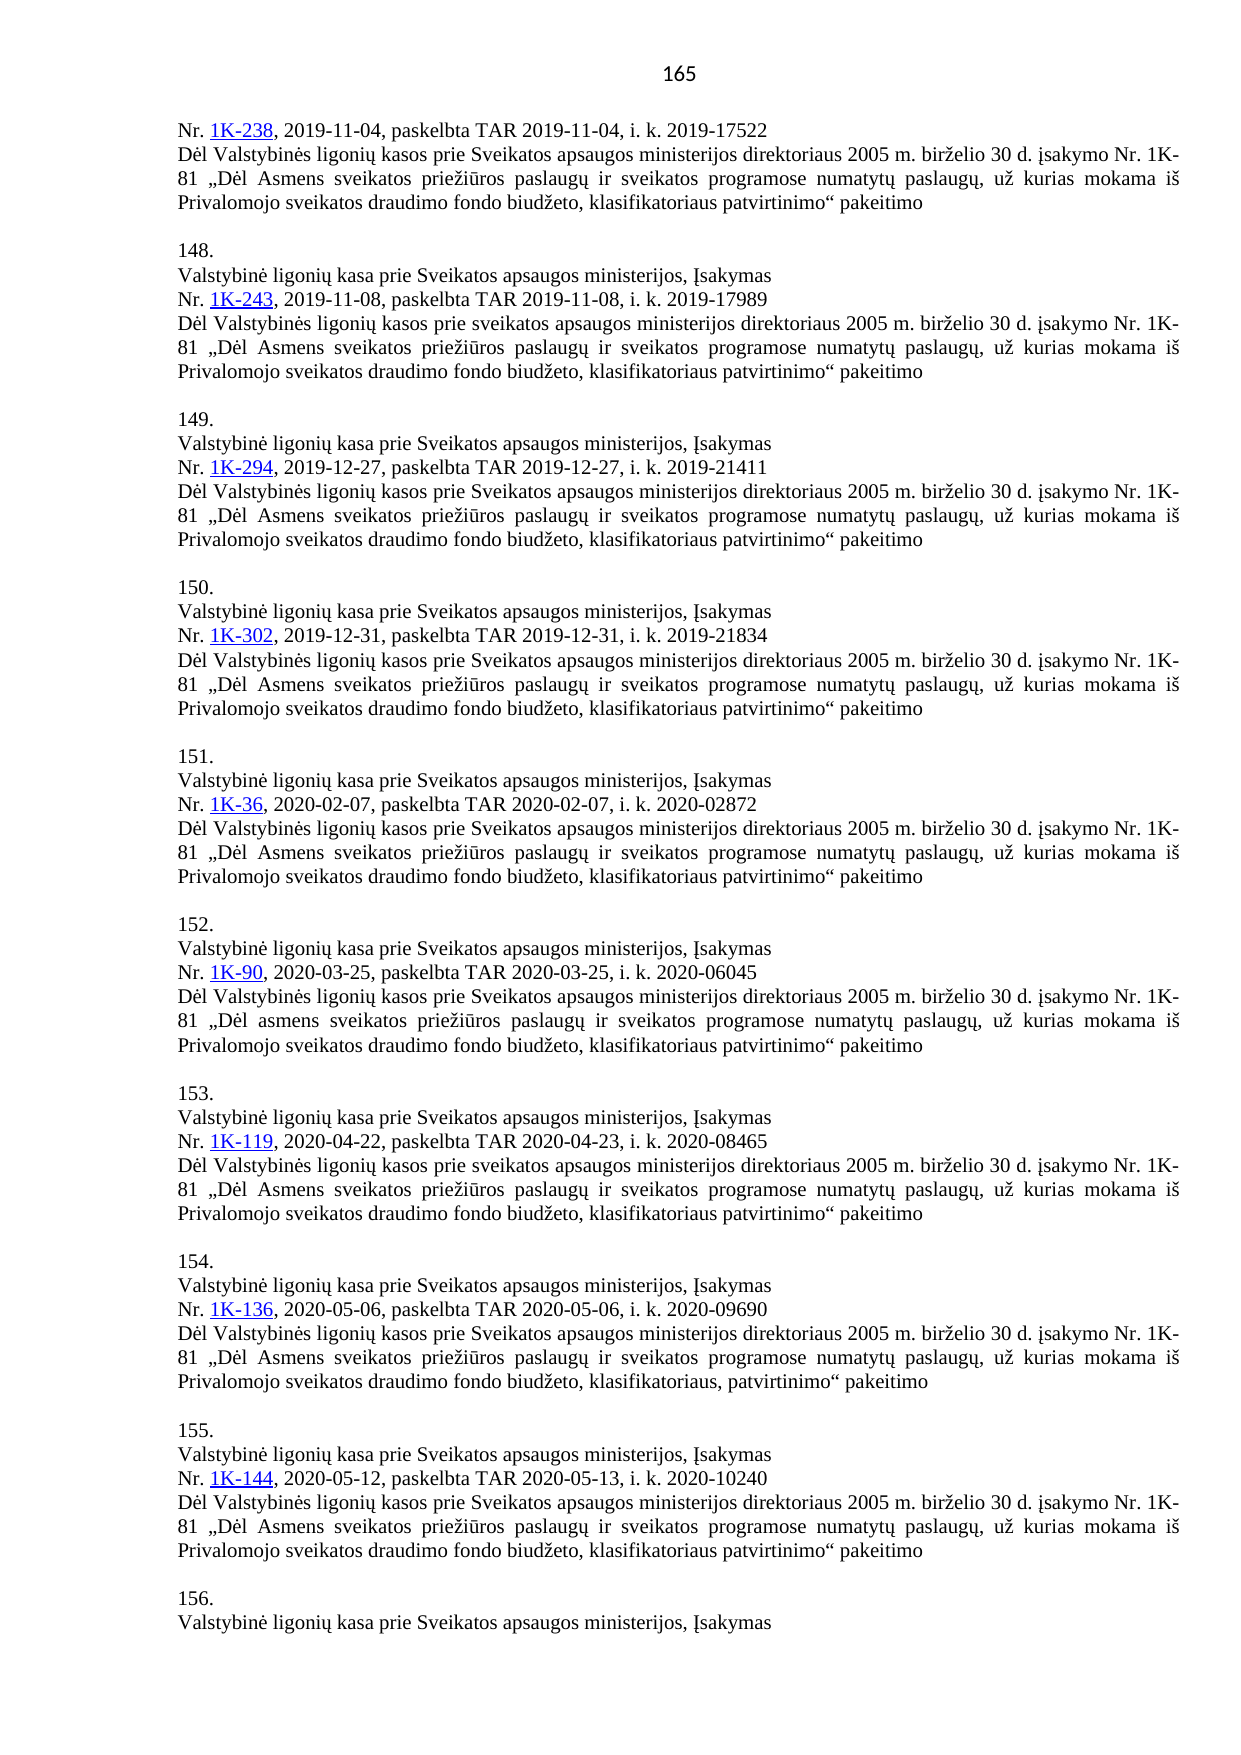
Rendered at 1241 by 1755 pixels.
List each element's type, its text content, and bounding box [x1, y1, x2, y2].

text Valstybinė ligonių kasa prie Sveikatos apsaugos ministerijos, Įsakymas [177, 936, 1181, 960]
text Nr. 1K-294, 2019-12-27, paskelbta TAR 2019-12-27, i. k. 2019-21411 [177, 455, 1181, 479]
text Nr. 1K-144, 2020-05-12, paskelbta TAR 2020-05-13, i. k. 2020-10240 [177, 1466, 1181, 1490]
text Valstybinė ligonių kasa prie Sveikatos apsaugos ministerijos, Įsakymas [177, 431, 1181, 455]
text Nr. 1K-119, 2020-04-22, paskelbta TAR 2020-04-23, i. k. 2020-08465 [177, 1129, 1181, 1153]
text 151. [177, 744, 1181, 768]
text Nr. 1K-90, 2020-03-25, paskelbta TAR 2020-03-25, i. k. 2020-06045 [177, 960, 1181, 984]
text Dėl Valstybinės ligonių kasos prie sveikatos apsaugos ministerijos direktoriaus 2005 m. birželio 30 d. įsakymo Nr. 1K-81 „Dėl Asmens sveikatos priežiūros paslaugų ir sveikatos programose numatytų paslaugų, už kurias mokama iš Privalomojo sveikatos draudimo fondo biudžeto, klasifikatoriaus patvirtinimo“ pakeitimo [177, 311, 1181, 383]
text Valstybinė ligonių kasa prie Sveikatos apsaugos ministerijos, Įsakymas [177, 262, 1181, 287]
text Dėl Valstybinės ligonių kasos prie Sveikatos apsaugos ministerijos direktoriaus 2005 m. birželio 30 d. įsakymo Nr. 1K-81 „Dėl Asmens sveikatos priežiūros paslaugų ir sveikatos programose numatytų paslaugų, už kurias mokama iš Privalomojo sveikatos draudimo fondo biudžeto, klasifikatoriaus patvirtinimo“ pakeitimo [177, 816, 1181, 888]
text Dėl Valstybinės ligonių kasos prie Sveikatos apsaugos ministerijos direktoriaus 2005 m. birželio 30 d. įsakymo Nr. 1K-81 „Dėl Asmens sveikatos priežiūros paslaugų ir sveikatos programose numatytų paslaugų, už kurias mokama iš Privalomojo sveikatos draudimo fondo biudžeto, klasifikatoriaus patvirtinimo“ pakeitimo [177, 142, 1181, 214]
text 153. [177, 1081, 1181, 1105]
text 149. [177, 407, 1181, 431]
text Valstybinė ligonių kasa prie Sveikatos apsaugos ministerijos, Įsakymas [177, 768, 1181, 792]
text Nr. 1K-136, 2020-05-06, paskelbta TAR 2020-05-06, i. k. 2020-09690 [177, 1297, 1181, 1321]
text 155. [177, 1417, 1181, 1442]
text 150. [177, 575, 1181, 599]
text 154. [177, 1249, 1181, 1273]
text Nr. 1K-238, 2019-11-04, paskelbta TAR 2019-11-04, i. k. 2019-17522 [177, 118, 1181, 142]
text Valstybinė ligonių kasa prie Sveikatos apsaugos ministerijos, Įsakymas [177, 599, 1181, 623]
text 152. [177, 912, 1181, 936]
text Nr. 1K-36, 2020-02-07, paskelbta TAR 2020-02-07, i. k. 2020-02872 [177, 792, 1181, 816]
text Valstybinė ligonių kasa prie Sveikatos apsaugos ministerijos, Įsakymas [177, 1105, 1181, 1129]
text Dėl Valstybinės ligonių kasos prie Sveikatos apsaugos ministerijos direktoriaus 2005 m. birželio 30 d. įsakymo Nr. 1K-81 „Dėl asmens sveikatos priežiūros paslaugų ir sveikatos programose numatytų paslaugų, už kurias mokama iš Privalomojo sveikatos draudimo fondo biudžeto, klasifikatoriaus patvirtinimo“ pakeitimo [177, 984, 1181, 1057]
text Valstybinė ligonių kasa prie Sveikatos apsaugos ministerijos, Įsakymas [177, 1273, 1181, 1297]
text Valstybinė ligonių kasa prie Sveikatos apsaugos ministerijos, Įsakymas [177, 1442, 1181, 1466]
text Dėl Valstybinės ligonių kasos prie sveikatos apsaugos ministerijos direktoriaus 2005 m. birželio 30 d. įsakymo Nr. 1K-81 „Dėl Asmens sveikatos priežiūros paslaugų ir sveikatos programose numatytų paslaugų, už kurias mokama iš Privalomojo sveikatos draudimo fondo biudžeto, klasifikatoriaus patvirtinimo“ pakeitimo [177, 1153, 1181, 1225]
text Dėl Valstybinės ligonių kasos prie Sveikatos apsaugos ministerijos direktoriaus 2005 m. birželio 30 d. įsakymo Nr. 1K-81 „Dėl Asmens sveikatos priežiūros paslaugų ir sveikatos programose numatytų paslaugų, už kurias mokama iš Privalomojo sveikatos draudimo fondo biudžeto, klasifikatoriaus patvirtinimo“ pakeitimo [177, 479, 1181, 551]
text 156. [177, 1586, 1181, 1610]
text Dėl Valstybinės ligonių kasos prie Sveikatos apsaugos ministerijos direktoriaus 2005 m. birželio 30 d. įsakymo Nr. 1K-81 „Dėl Asmens sveikatos priežiūros paslaugų ir sveikatos programose numatytų paslaugų, už kurias mokama iš Privalomojo sveikatos draudimo fondo biudžeto, klasifikatoriaus, patvirtinimo“ pakeitimo [177, 1321, 1181, 1393]
text Dėl Valstybinės ligonių kasos prie Sveikatos apsaugos ministerijos direktoriaus 2005 m. birželio 30 d. įsakymo Nr. 1K-81 „Dėl Asmens sveikatos priežiūros paslaugų ir sveikatos programose numatytų paslaugų, už kurias mokama iš Privalomojo sveikatos draudimo fondo biudžeto, klasifikatoriaus patvirtinimo“ pakeitimo [177, 647, 1181, 720]
text Valstybinė ligonių kasa prie Sveikatos apsaugos ministerijos, Įsakymas [177, 1610, 1181, 1634]
text Dėl Valstybinės ligonių kasos prie Sveikatos apsaugos ministerijos direktoriaus 2005 m. birželio 30 d. įsakymo Nr. 1K-81 „Dėl Asmens sveikatos priežiūros paslaugų ir sveikatos programose numatytų paslaugų, už kurias mokama iš Privalomojo sveikatos draudimo fondo biudžeto, klasifikatoriaus patvirtinimo“ pakeitimo [177, 1490, 1181, 1562]
text 148. [177, 238, 1181, 262]
text Nr. 1K-302, 2019-12-31, paskelbta TAR 2019-12-31, i. k. 2019-21834 [177, 623, 1181, 647]
text Nr. 1K-243, 2019-11-08, paskelbta TAR 2019-11-08, i. k. 2019-17989 [177, 287, 1181, 311]
